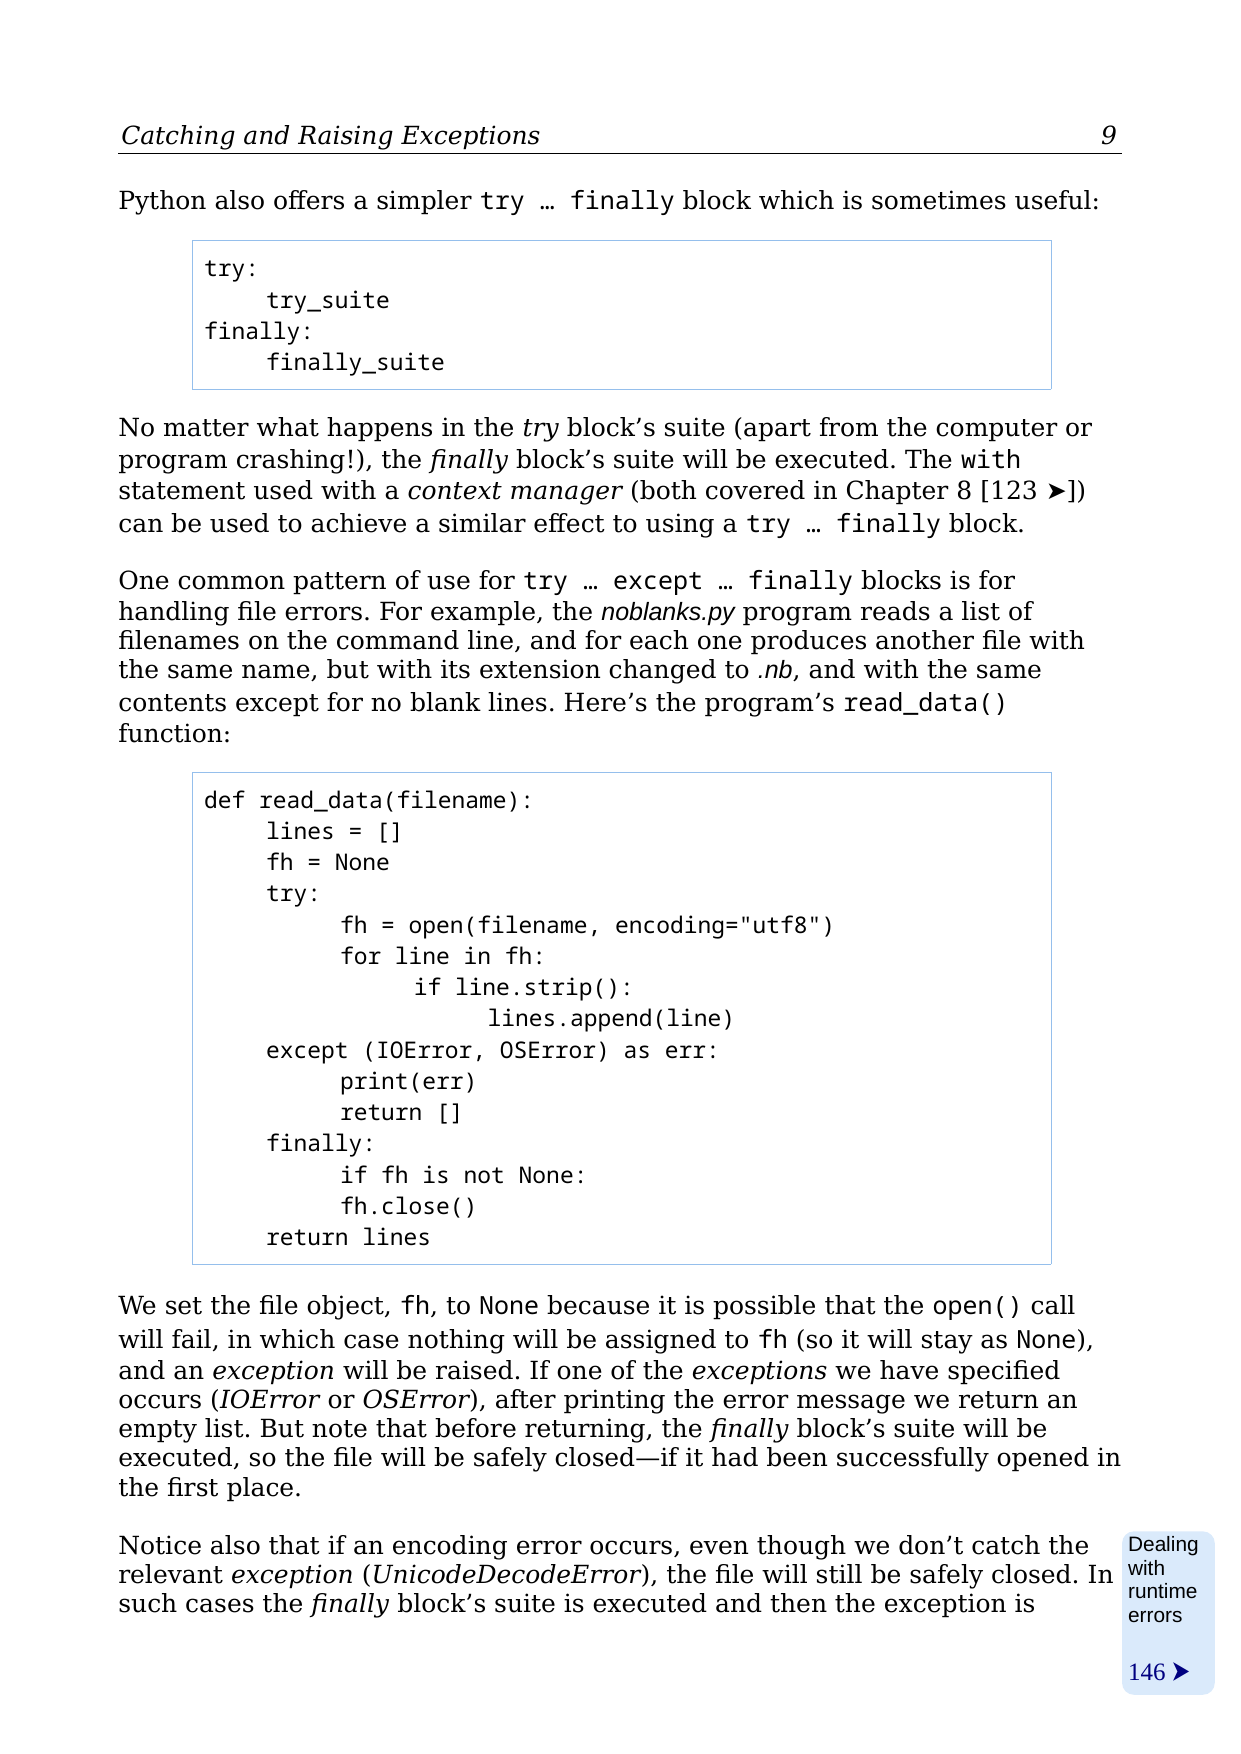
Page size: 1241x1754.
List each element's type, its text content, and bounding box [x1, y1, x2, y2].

text if line.strip(): [193, 959, 1051, 991]
text try_suite [193, 272, 1051, 303]
text if fh is not None: [193, 1147, 1051, 1178]
text def read_data(filename): [193, 773, 1051, 803]
text except (IOError, OSError) as err: [193, 1022, 1051, 1053]
text finally: [193, 1116, 1051, 1147]
text fh = open(filename, encoding="utf8") [193, 897, 1051, 928]
text lines.append(line) [193, 991, 1051, 1022]
text return [] [193, 1084, 1051, 1116]
text No matter what happens in the try block’s suite (apart from the computer or program crashing!), the finally block’s suite will be executed. The with statement used with a context manager (both covered in Chapter 8 [123 ➤]) can be used to achieve a similar effect to using a try … finally block. [118, 413, 1122, 539]
text for line in fh: [193, 928, 1051, 959]
text print(err) [193, 1053, 1051, 1084]
text Python also offers a simpler try … finally block which is sometimes useful: [118, 183, 1122, 217]
text try: [193, 866, 1051, 897]
text One common pattern of use for try … except … finally blocks is for handling file errors. For example, the noblanks.py program reads a list of filenames on the command line, and for each one produces another file with the same name, but with its extension changed to .nb, and with the same contents except for no blank lines. Here’s the program’s read_data() function: [118, 563, 1122, 748]
text return lines [193, 1209, 1051, 1264]
text We set the file object, fh, to None because it is possible that the open() call will fail, in which case nothing will be assigned to fh (so it will stay as None), and an exception will be raised. If one of the exceptions we have specified occurs (IOError or OSError), after printing the error message we return an empty list. But note that before returning, the finally block’s suite will be executed, so the file will be safely closed—if it had been successfully opened in the first place. [118, 1288, 1122, 1502]
text finally: [193, 303, 1051, 334]
text fh.close() [193, 1178, 1051, 1209]
text lines = [] [193, 803, 1051, 834]
text finally_suite [193, 334, 1051, 389]
text Notice also that if an encoding error occurs, even though we don’t catch the relevant exception (UnicodeDecodeError), the file will still be safely closed. In such cases the finally block’s suite is executed and then the exception is [118, 1531, 1122, 1619]
text fh = None [193, 834, 1051, 866]
text try: [193, 241, 1051, 272]
